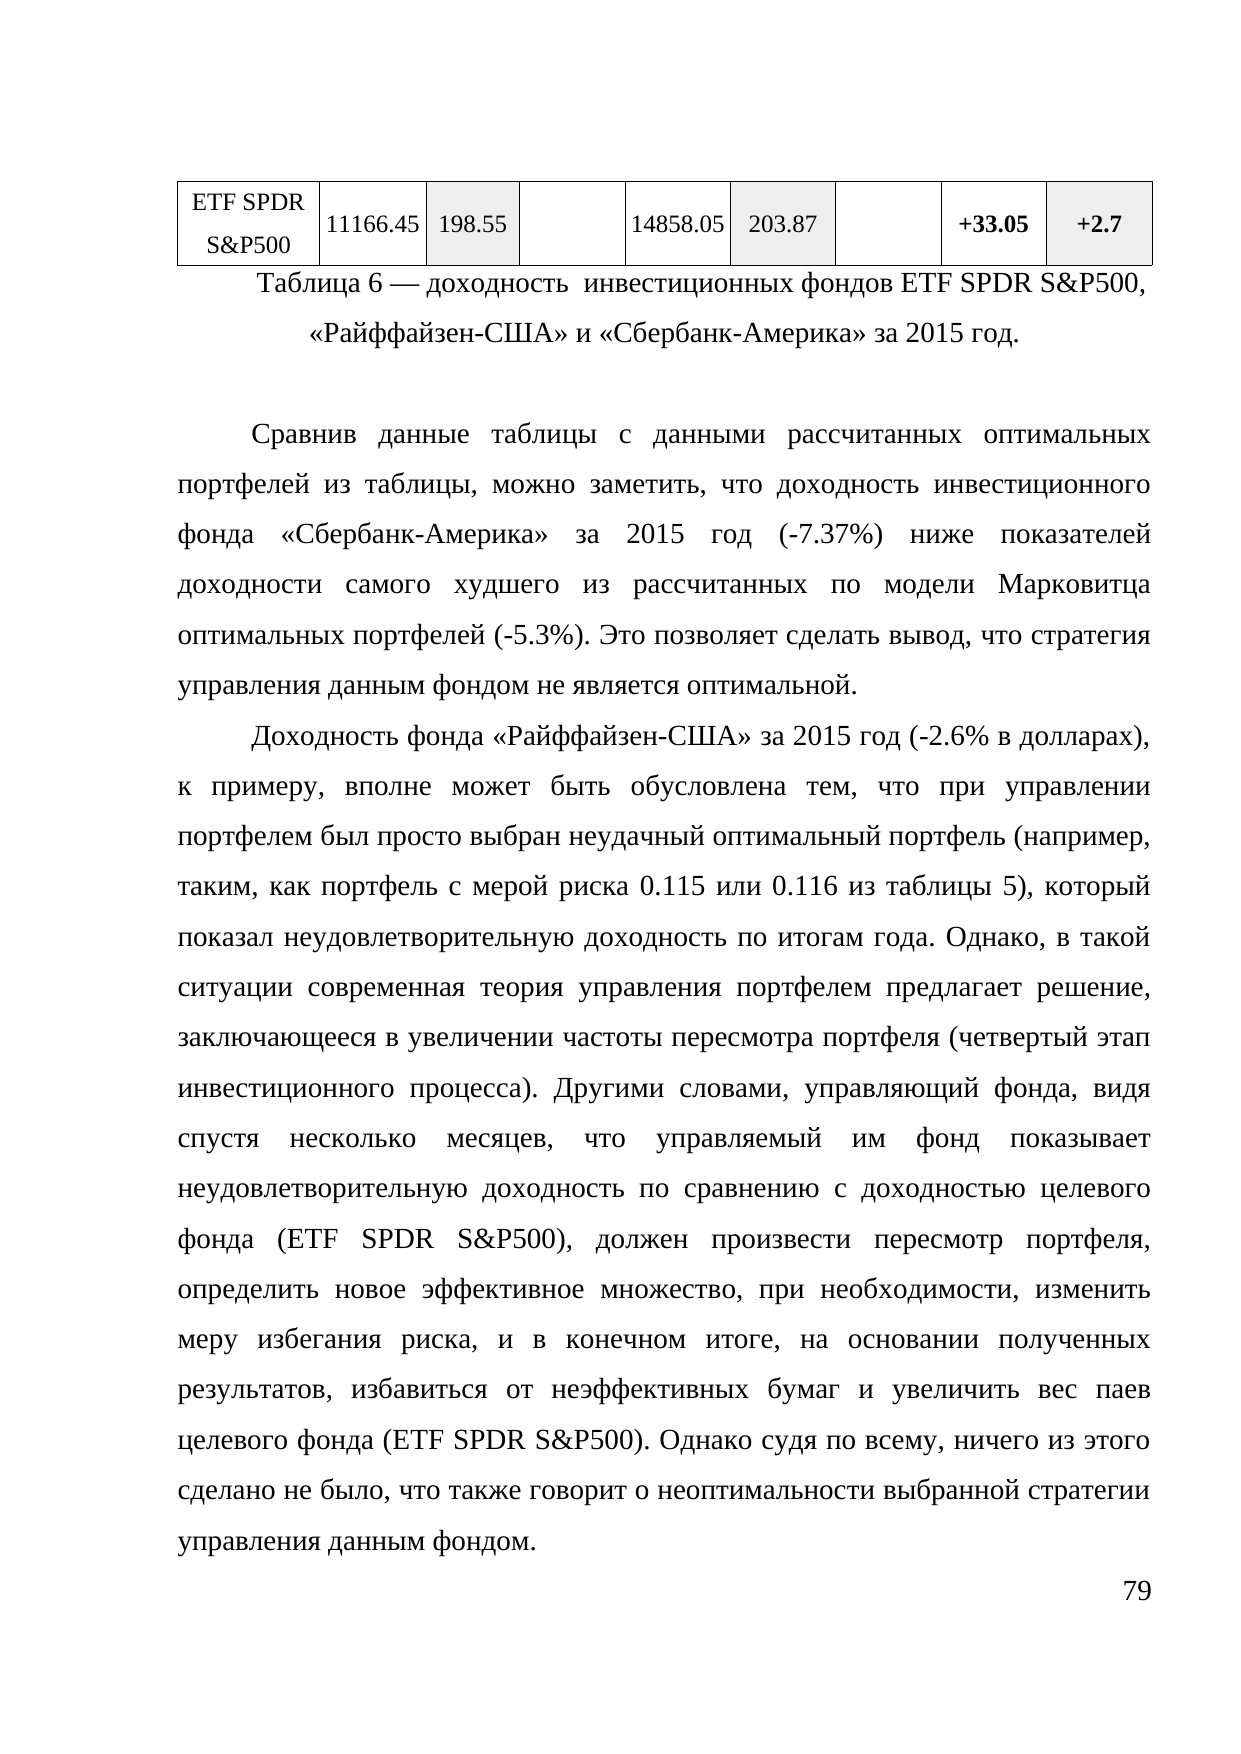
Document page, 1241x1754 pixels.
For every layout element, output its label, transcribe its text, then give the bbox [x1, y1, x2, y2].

table_cell +2.7 [1047, 182, 1152, 265]
text Доходность фонда «Райффайзен-США» за 2015 год (-2.6% в долларах), к примеру, вполне может быть обусловлена тем, что при управлении портфелем был просто выбран неудачный оптимальный портфель (например, таким, как портфель с мерой риска 0.115 или 0.116 из таблицы 5), который показал неудовлетворительную доходность по итогам года. Однако, в такой ситуации современная теория управления портфелем предлагает решение, заключающееся в увеличении частоты пересмотра портфеля (четвертый этап инвестиционного процесса). Другими словами, управляющий фонда, видя спустя несколько месяцев, что управляемый им фонд показывает неудовлетворительную доходность по сравнению с доходностью целевого фонда (ETF SPDR S&P500), должен произвести пересмотр портфеля, определить новое эффективное множество, при необходимости, изменить меру избегания риска, и в конечном итоге, на основании полученных результатов, избавиться от неэффективных бумаг и увеличить вес паев целевого фонда (ETF SPDR S&P500). Однако судя по всему, ничего из этого сделано не было, что также говорит о неоптимальности выбранной стратегии управления данным фондом. [177, 718, 1152, 1556]
text Сравнив данные таблицы с данными рассчитанных оптимальных портфелей из таблицы, можно заметить, что доходность инвестиционного фонда «Сбербанк-Америка» за 2015 год (-7.37%) ниже показателей доходности самого худшего из рассчитанных по модели Марковитца оптимальных портфелей (-5.3%). Это позволяет сделать вывод, что стратегия управления данным фондом не является оптимальной. [177, 416, 1152, 701]
table_cell 11166.45 [320, 182, 426, 265]
table_cell [520, 182, 625, 265]
table_cell +33.05 [942, 182, 1046, 265]
table_cell [836, 182, 941, 265]
table_cell 203.87 [731, 182, 835, 265]
table_cell ETF SPDR S&P500 [178, 182, 319, 265]
table_cell 14858.05 [626, 182, 730, 265]
table_cell 198.55 [427, 182, 519, 265]
text Таблица 6 — доходность инвестиционных фондов ETF SPDR S&P500, «Райффайзен-США» и «Сбербанк-Америка» за 2015 год. [177, 266, 1152, 349]
